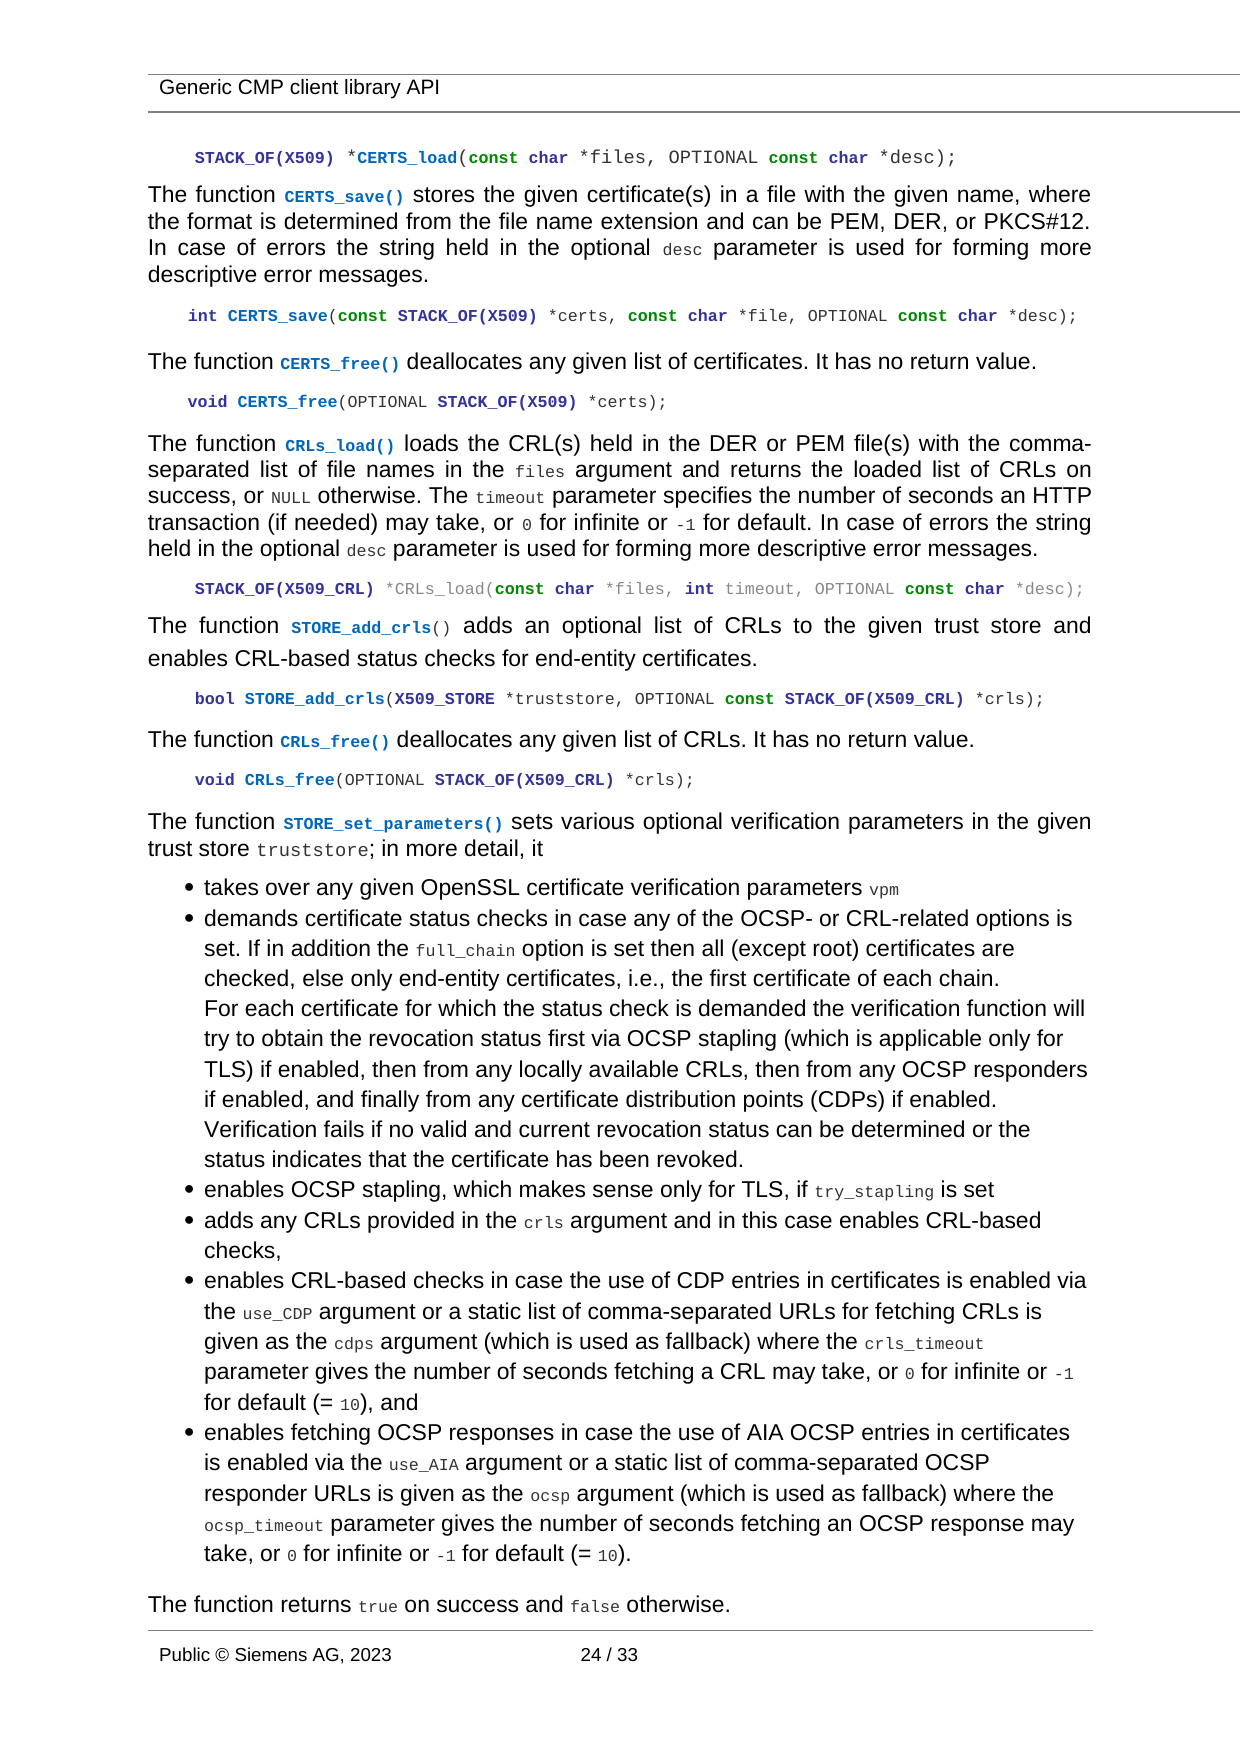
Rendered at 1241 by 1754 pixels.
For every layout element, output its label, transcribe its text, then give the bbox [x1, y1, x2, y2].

text The function CRLs_free() deallocates any given list of CRLs. It has no return value. [148, 726, 1092, 753]
text The function CERTS_free() deallocates any given list of certificates. It has no return value. [148, 348, 1092, 374]
text int CERTS_save(const STACK_OF(X509) *certs, const char *file, OPTIONAL const char *desc); [148, 308, 1092, 325]
text STACK_OF(X509_CRL) *CRLs_load(const char *files, int timeout, OPTIONAL const char *desc); [194, 581, 1092, 599]
text The function returns true on success and false otherwise. [148, 1591, 1092, 1618]
list takes over any given OpenSSL certificate verification parameters vpm [185, 874, 1092, 901]
list enables fetching OCSP responses in case the use of AIA OCSP entries in certificates is enabled via the use_AIA argument or a static list of comma-separated OCSP responder URLs is given as the ocsp argument (which is used as fallback) where the ocsp_timeout parameter gives the number of seconds fetching an OCSP response may take, or 0 for infinite or -1 for default (= 10). [185, 1419, 1092, 1567]
text void CERTS_free(OPTIONAL STACK_OF(X509) *certs); [177, 393, 1092, 412]
list enables OCSP stapling, which makes sense only for TLS, if try_stapling is set [185, 1176, 1092, 1203]
text The function STORE_add_crls() adds an optional list of CRLs to the given trust store and enables CRL-based status checks for end-entity certificates. [148, 612, 1092, 671]
text STACK_OF(X509) *CERTS_load(const char *files, OPTIONAL const char *desc); [194, 148, 1092, 169]
list demands certificate status checks in case any of the OCSP- or CRL-related options is set. If in addition the full_chain option is set then all (except root) certificates are checked, else only end-entity certificates, i.e., the first certificate of each chain. For each certificate for which the status check is demanded the verification function will try to obtain the revocation status first via OCSP stapling (which is applicable only for TLS) if enabled, then from any locally available CRLs, then from any OCSP responders if enabled, and finally from any certificate distribution points (CDPs) if enabled. Verification fails if no valid and current revocation status can be determined or the status indicates that the certificate has been revoked. [185, 904, 1092, 1173]
list enables CRL-based checks in case the use of CDP entries in certificates is enabled via the use_CDP argument or a static list of comma-separated URLs for fetching CRLs is given as the cdps argument (which is used as fallback) where the crls_timeout parameter gives the number of seconds fetching a CRL may take, or 0 for infinite or -1 for default (= 10), and [185, 1267, 1092, 1415]
list adds any CRLs provided in the crls argument and in this case enables CRL-based checks, [185, 1207, 1092, 1263]
text bool STORE_add_crls(X509_STORE *truststore, OPTIONAL const STACK_OF(X509_CRL) *crls); [194, 690, 1092, 709]
text The function CRLs_load() loads the CRL(s) held in the DER or PEM file(s) with the comma-separated list of file names in the files argument and returns the loaded list of CRLs on success, or NULL otherwise. The timeout parameter specifies the number of seconds an HTTP transaction (if needed) may take, or 0 for infinite or -1 for default. In case of errors the string held in the optional desc parameter is used for forming more descriptive error messages. [148, 429, 1092, 562]
text The function STORE_set_parameters() sets various optional verification parameters in the given trust store truststore; in more detail, it [148, 808, 1092, 862]
text The function CERTS_save() stores the given certificate(s) in a file with the given name, where the format is determined from the file name extension and can be PEM, DER, or PKCS#12. In case of errors the string held in the optional desc parameter is used for forming more descriptive error messages. [148, 181, 1092, 287]
text void CRLs_free(OPTIONAL STACK_OF(X509_CRL) *crls); [194, 772, 1092, 791]
